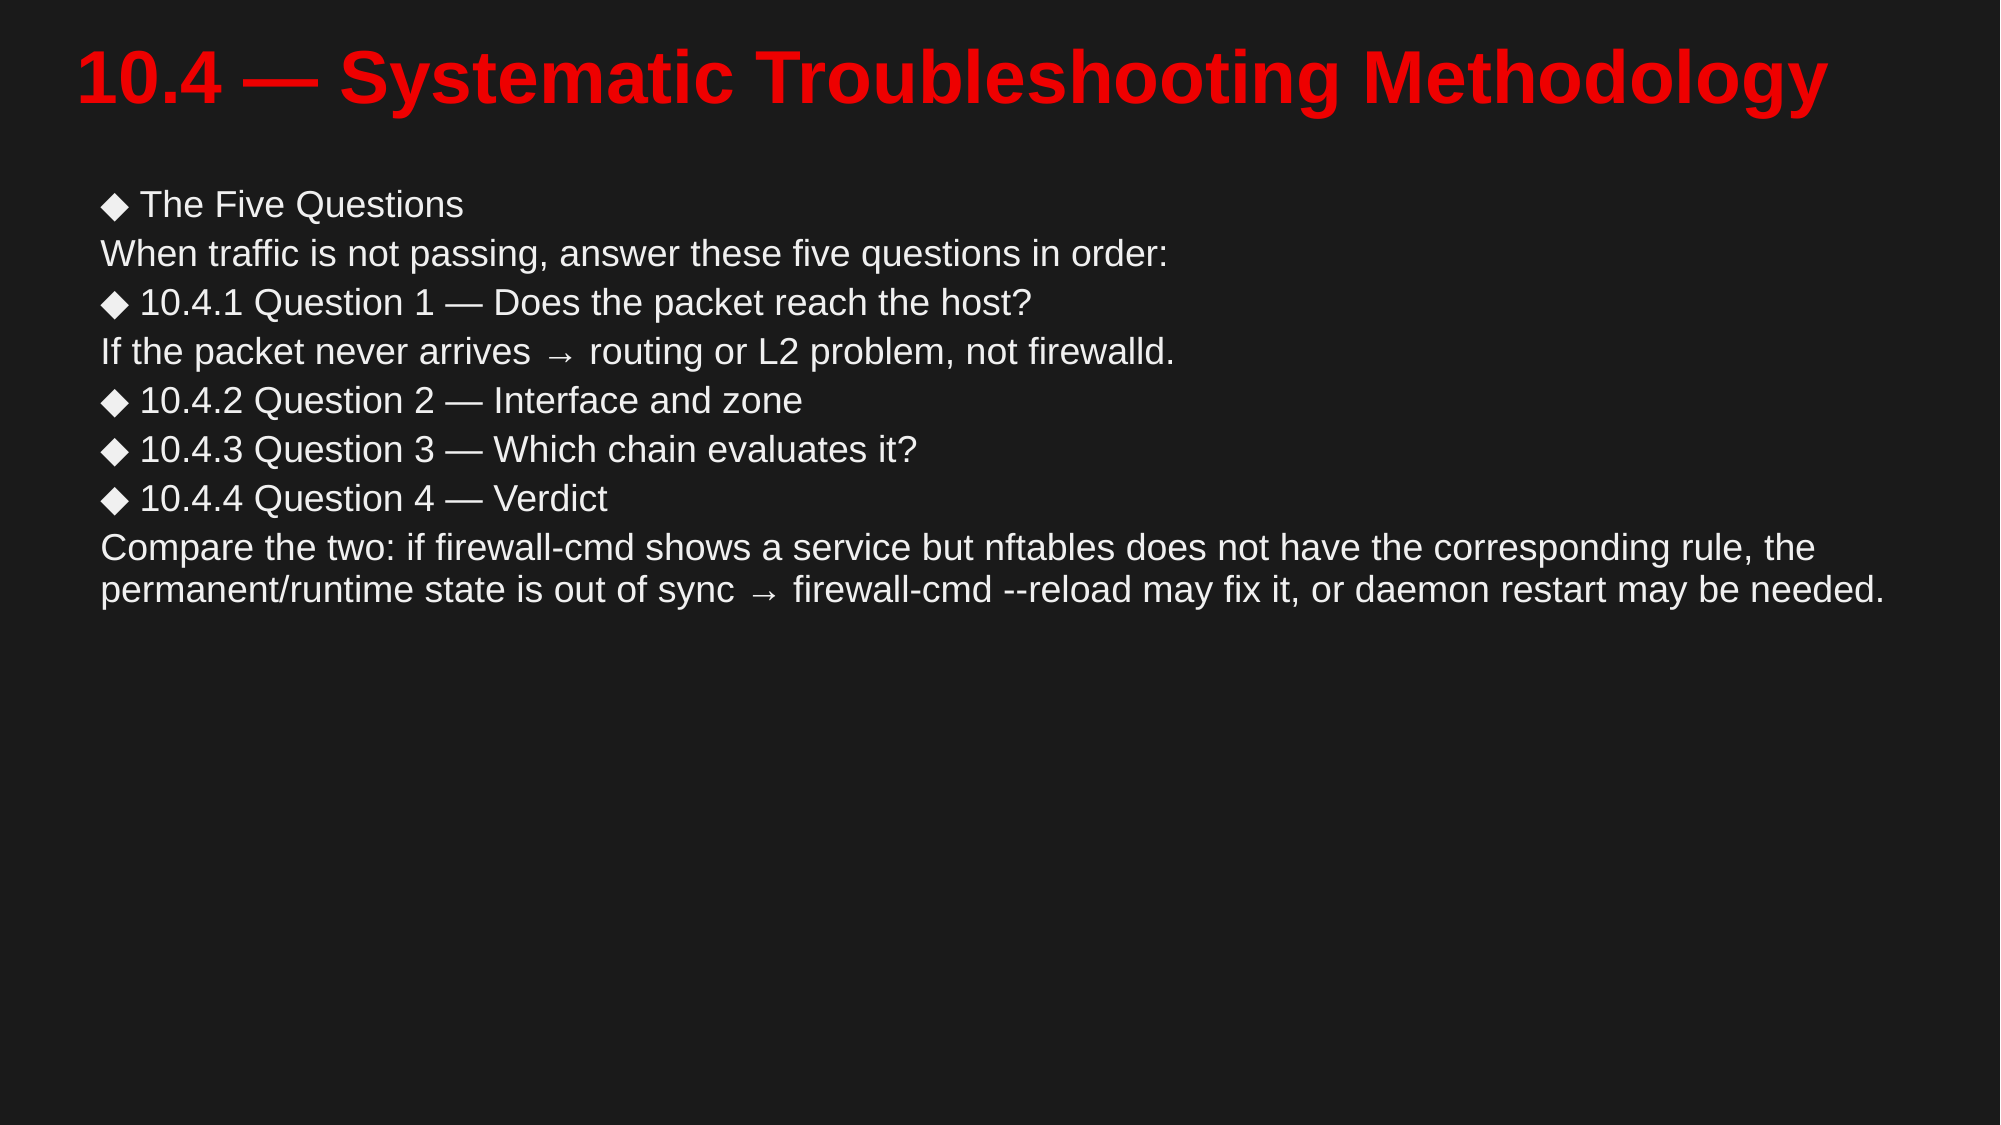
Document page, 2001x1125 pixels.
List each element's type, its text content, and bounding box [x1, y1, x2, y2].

text_box ◆ The Five Questions When traffic is not passing, answer these five questions in order: ◆ 10.4.1 Question 1 — Does the packet reach the host? If the packet never arrives → routing or L2 problem, not firewalld. ◆ 10.4.2 Question 2 — Interface and zone ◆ 10.4.3 Question 3 — Which chain evaluates it? ◆ 10.4.4 Question 4 — Verdict Compare the two: if firewall-cmd shows a service but nftables does not have the corresponding rule, the permanent/runtime state is out of sync → firewall-cmd --reload may fix it, or daemon restart may be needed. [59, 171, 1942, 1087]
text_box 10.4 — Systematic Troubleshooting Methodology [59, 23, 1942, 154]
